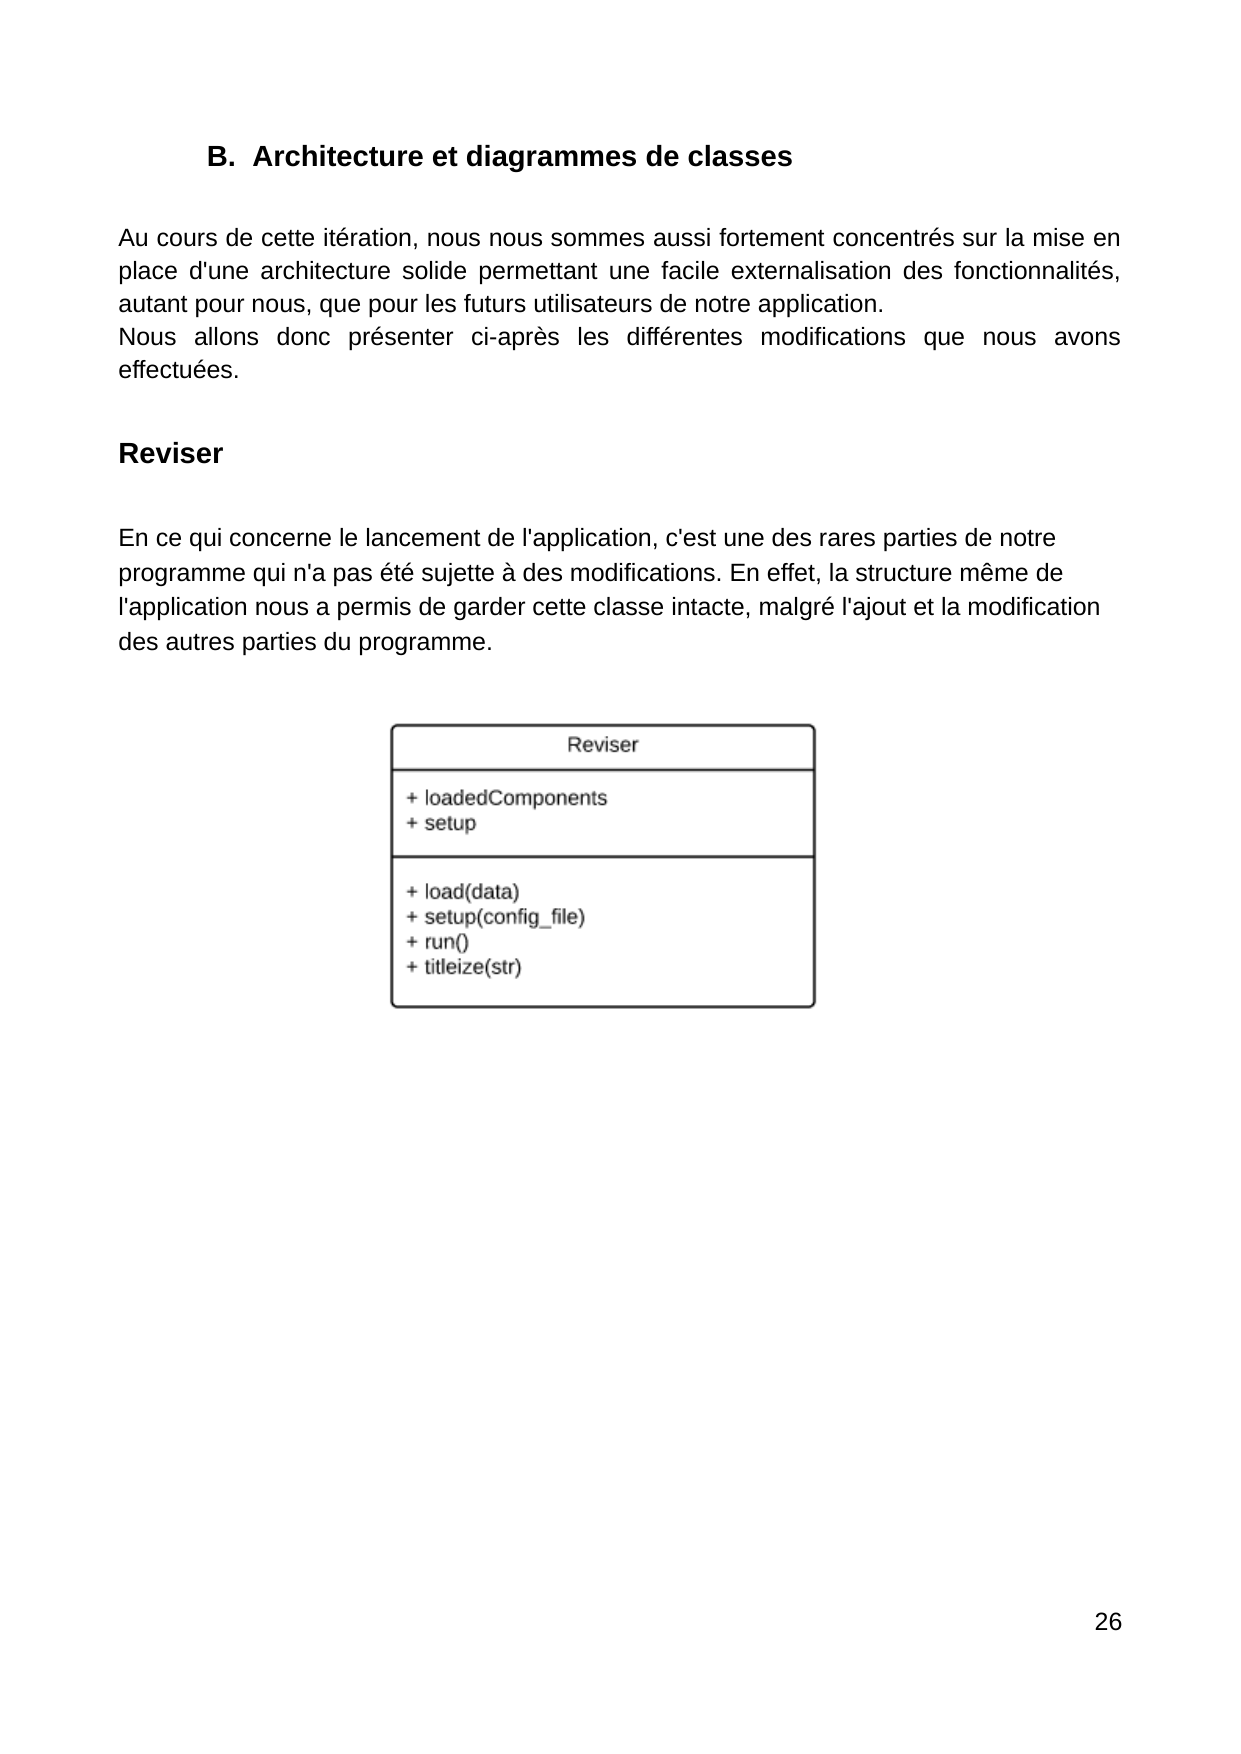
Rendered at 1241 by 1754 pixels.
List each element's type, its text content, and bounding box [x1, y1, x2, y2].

subtitle Reviser [118, 436, 1122, 469]
picture [367, 710, 846, 1040]
subtitle Architecture et diagrammes de classes [178, 139, 1122, 172]
text Nous allons donc présenter ci-après les différentes modifications que nous avons effectuées. [118, 322, 1122, 384]
text Au cours de cette itération, nous nous sommes aussi fortement concentrés sur la mise en place d'une architecture solide permettant une facile externalisation des fonctionnalités, autant pour nous, que pour les futurs utilisateurs de notre application. [118, 190, 1122, 318]
text En ce qui concerne le lancement de l'application, c'est une des rares parties de notre programme qui n'a pas été sujette à des modifications. En effet, la structure même de l'application nous a permis de garder cette classe intacte, malgré l'ajout et la modification des autres parties du programme. [118, 523, 1122, 656]
